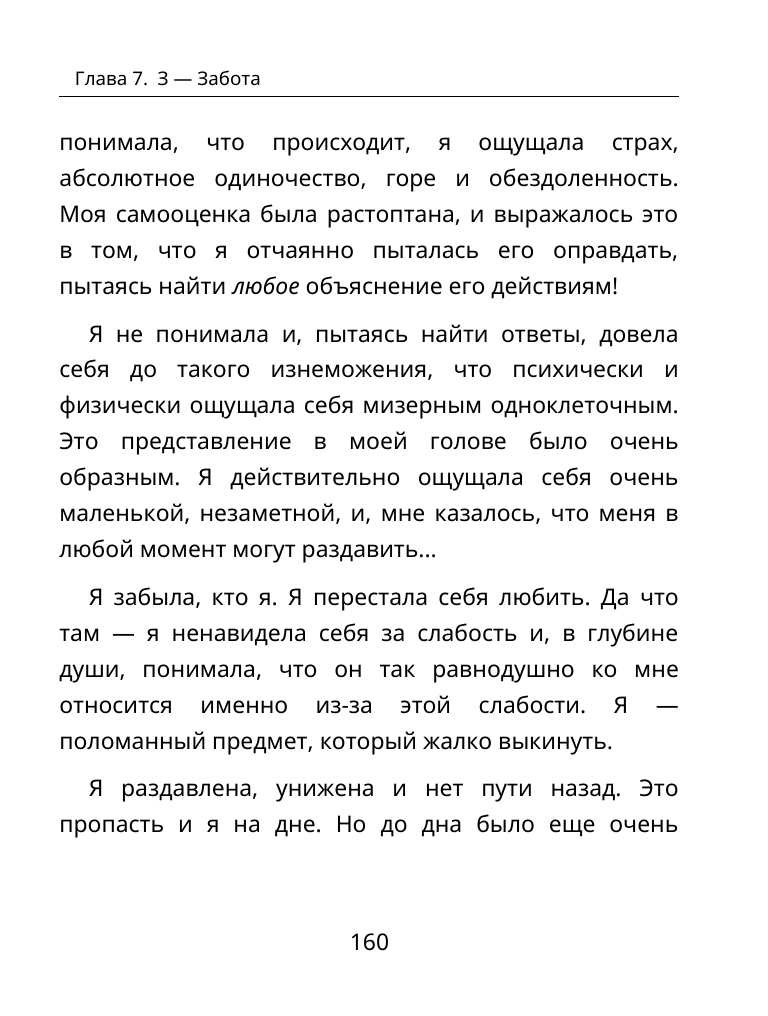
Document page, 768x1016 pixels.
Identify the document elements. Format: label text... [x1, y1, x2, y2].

text Я раздавлена, унижена и нет пути назад. Это пропасть и я на дне. Но до дна было еще очень [59, 772, 679, 839]
text понимала, что происходит, я ощущала страх, абсолютное одиночество, горе и обездоленность. Моя самооценка была растоптана, и выражалось это в том, что я отчаянно пыталась его оправдать, пытаясь найти любое объяснение его действиям! [59, 126, 679, 301]
text Я не понимала и, пытаясь найти ответы, довела себя до такого изнеможения, что психически и физически ощущала себя мизерным одноклеточным. Это представление в моей голове было очень образным. Я действительно ощущала себя очень маленькой, незаметной, и, мне казалось, что меня в любой момент могут раздавить... [59, 317, 679, 564]
text Я забыла, кто я. Я перестала себя любить. Да что там — я ненавидела себя за слабость и, в глубине души, понимала, что он так равнодушно ко мне относится именно из-за этой слабости. Я — поломанный предмет, который жалко выкинуть. [59, 581, 679, 756]
